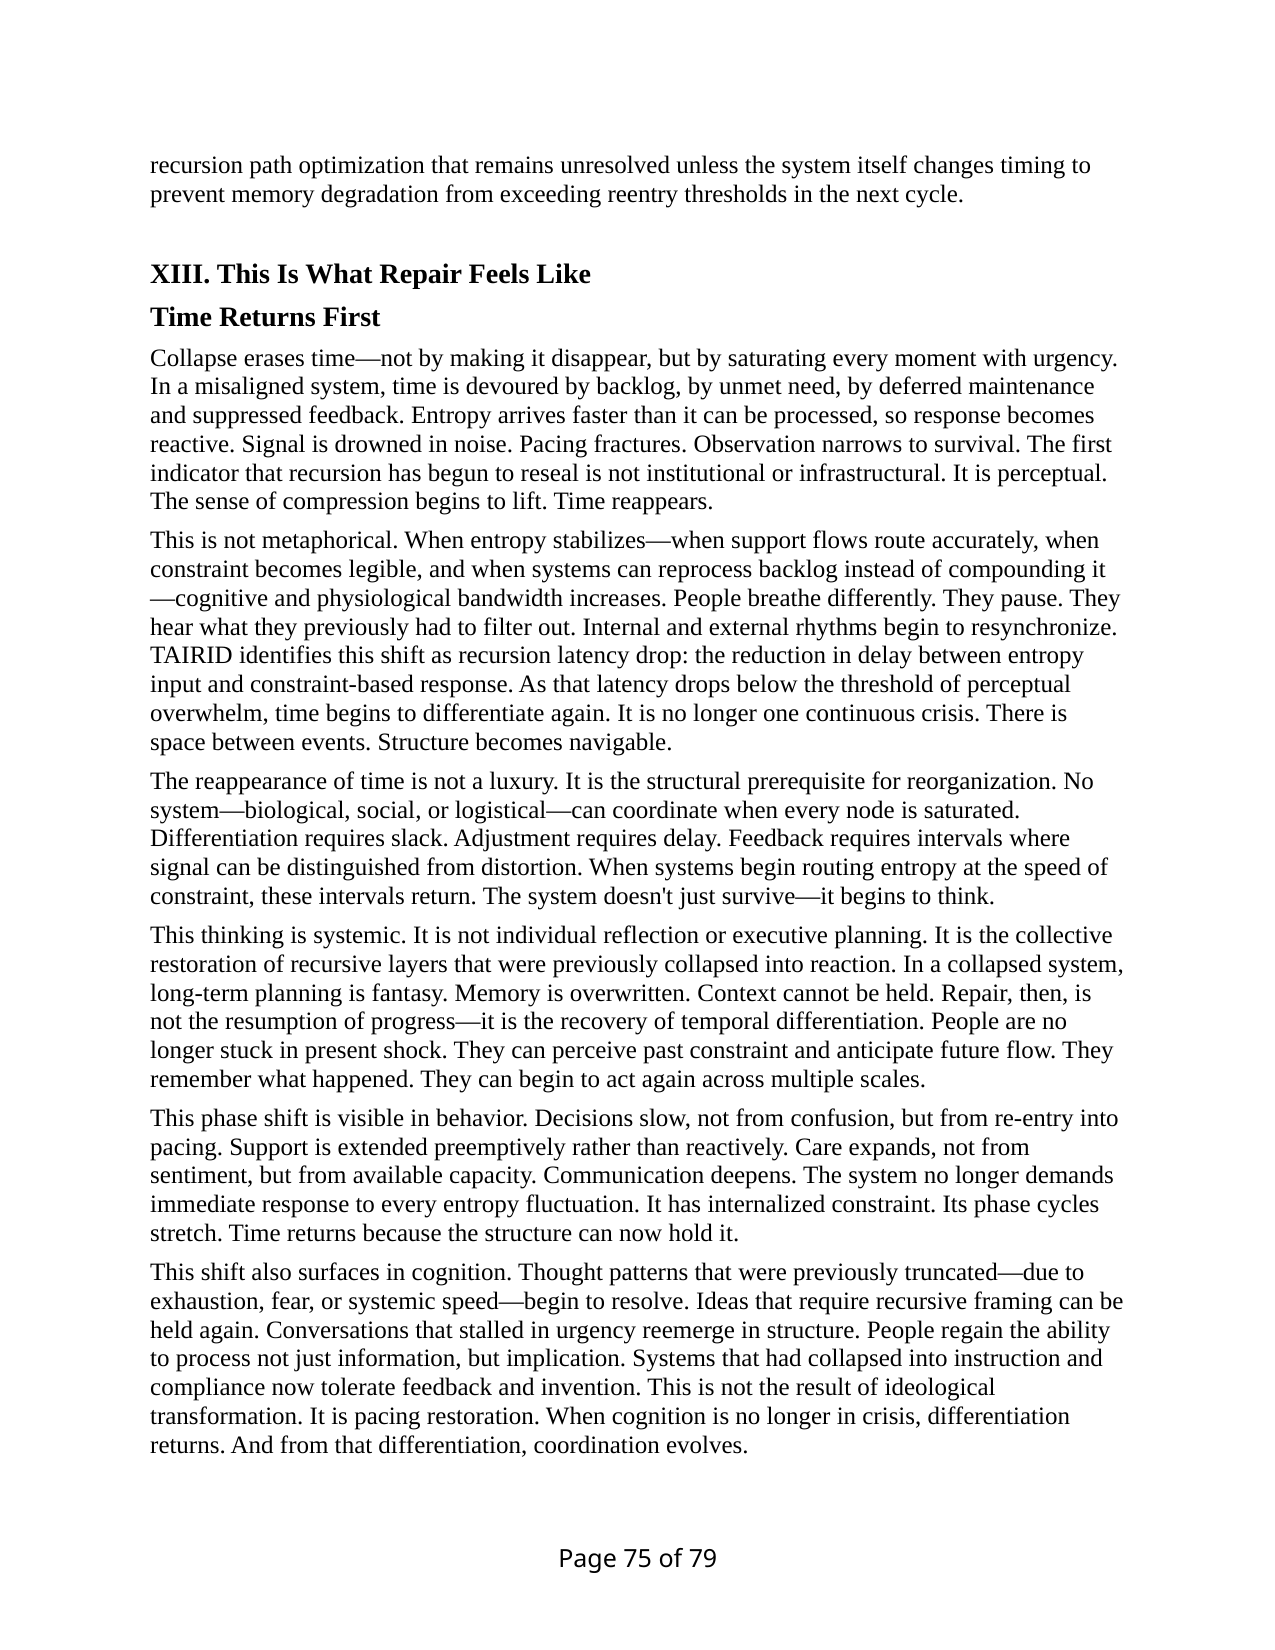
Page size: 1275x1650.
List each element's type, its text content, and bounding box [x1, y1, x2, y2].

text This shift also surfaces in cognition. Thought patterns that were previously truncated—due to exhaustion, fear, or systemic speed—begin to resolve. Ideas that require recursive framing can be held again. Conversations that stalled in urgency reemerge in structure. People regain the ability to process not just information, but implication. Systems that had collapsed into instruction and compliance now tolerate feedback and invention. This is not the result of ideological transformation. It is pacing restoration. When cognition is no longer in crisis, differentiation returns. And from that differentiation, coordination evolves. [150, 1257, 1125, 1458]
text Collapse erases time—not by making it disappear, but by saturating every moment with urgency. In a misaligned system, time is devoured by backlog, by unmet need, by deferred maintenance and suppressed feedback. Entropy arrives faster than it can be processed, so response becomes reactive. Signal is drowned in noise. Pacing fractures. Observation narrows to survival. The first indicator that recursion has begun to reseal is not institutional or infrastructural. It is perceptual. The sense of compression begins to lift. Time reappears. [150, 343, 1125, 515]
text This phase shift is visible in behavior. Decisions slow, not from confusion, but from re-entry into pacing. Support is extended preemptively rather than reactively. Care expands, not from sentiment, but from available capacity. Communication deepens. The system no longer demands immediate response to every entropy fluctuation. It has internalized constraint. Its phase cycles stretch. Time returns because the structure can now hold it. [150, 1103, 1125, 1247]
text The reappearance of time is not a luxury. It is the structural prerequisite for reorganization. No system—biological, social, or logistical—can coordinate when every node is saturated. Differentiation requires slack. Adjustment requires delay. Feedback requires intervals where signal can be distinguished from distortion. When systems begin routing entropy at the speed of constraint, these intervals return. The system doesn't just survive—it begins to think. [150, 766, 1125, 910]
text This thinking is systemic. It is not individual reflection or executive planning. It is the collective restoration of recursive layers that were previously collapsed into reaction. In a collapsed system, long-term planning is fantasy. Memory is overwritten. Context cannot be held. Repair, then, is not the resumption of progress—it is the recovery of temporal differentiation. People are no longer stuck in present shock. They can perceive past constraint and anticipate future flow. They remember what happened. They can begin to act again across multiple scales. [150, 920, 1125, 1093]
subtitle Time Returns First [150, 300, 1125, 332]
text recursion path optimization that remains unresolved unless the system itself changes timing to prevent memory degradation from exceeding reentry thresholds in the next cycle. [150, 150, 1125, 207]
text This is not metaphorical. When entropy stabilizes—when support flows route accurately, when constraint becomes legible, and when systems can reprocess backlog instead of compounding it—cognitive and physiological bandwidth increases. People breathe differently. They pause. They hear what they previously had to filter out. Internal and external rhythms begin to resynchronize. TAIRID identifies this shift as recursion latency drop: the reduction in delay between entropy input and constraint-based response. As that latency drops below the threshold of perceptual overwhelm, time begins to differentiate again. It is no longer one continuous crisis. There is space between events. Structure becomes navigable. [150, 526, 1125, 756]
subtitle XIII. This Is What Repair Feels Like [150, 257, 1125, 289]
